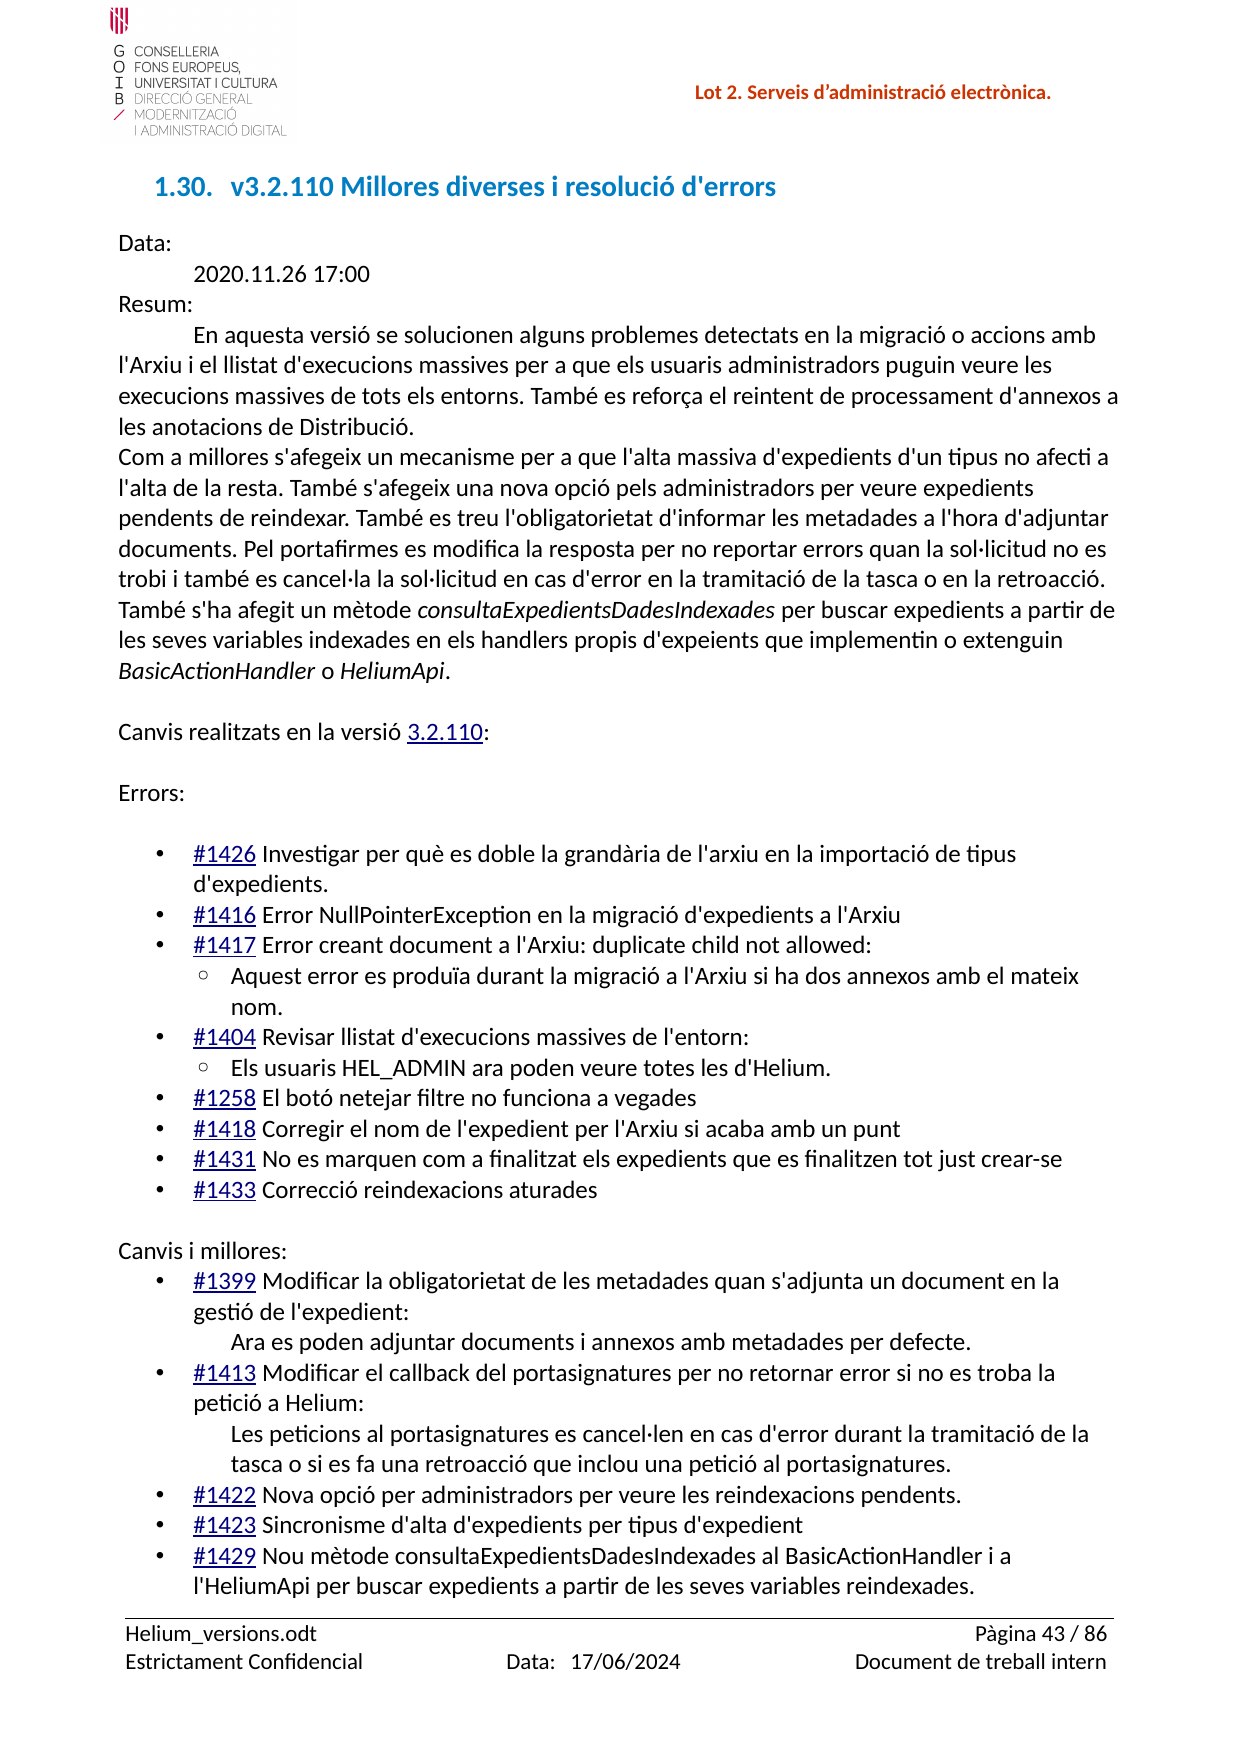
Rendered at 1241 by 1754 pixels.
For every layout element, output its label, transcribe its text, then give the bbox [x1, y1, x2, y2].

list #1399 Modificar la obligatorietat de les metadades quan s'adjunta un document en la gestió de l'expedient: [156, 1265, 1122, 1326]
list #1258 El botó netejar filtre no funciona a vegades [156, 1082, 1122, 1113]
text Data: [118, 228, 1122, 258]
list #1413 Modificar el callback del portasignatures per no retornar error si no es troba la petició a Helium: [156, 1357, 1122, 1418]
text En aquesta versió se solucionen alguns problemes detectats en la migració o accions amb l'Arxiu i el llistat d'execucions massives per a que els usuaris administradors puguin veure les execucions massives de tots els entorns. També es reforça el reintent de processament d'annexos a les anotacions de Distribució. [118, 319, 1122, 441]
list Les peticions al portasignatures es cancel·len en cas d'error durant la tramitació de la tasca o si es fa una retroacció que inclou una petició al portasignatures. [193, 1418, 1122, 1479]
text Canvis i millores: [118, 1235, 1122, 1265]
list #1422 Nova opció per administradors per veure les reindexacions pendents. [156, 1479, 1122, 1509]
list #1423 Sincronisme d'alta d'expedients per tipus d'expedient [156, 1509, 1122, 1540]
list #1416 Error NullPointerException en la migració d'expedients a l'Arxiu [156, 899, 1122, 929]
list #1429 Nou mètode consultaExpedientsDadesIndexades al BasicActionHandler i a l'HeliumApi per buscar expedients a partir de les seves variables reindexades. [156, 1540, 1122, 1601]
text Resum: [118, 289, 1122, 319]
picture [100, 0, 297, 144]
text Canvis realitzats en la versió 3.2.110: [118, 716, 1122, 746]
list #1418 Corregir el nom de l'expedient per l'Arxiu si acaba amb un punt [156, 1113, 1122, 1143]
list #1431 No es marquen com a finalitzat els expedients que es finalitzen tot just crear-se [156, 1143, 1122, 1174]
list #1404 Revisar llistat d'execucions massives de l'entorn: [156, 1021, 1122, 1052]
list #1433 Correcció reindexacions aturades [156, 1174, 1122, 1204]
list #1417 Error creant document a l'Arxiu: duplicate child not allowed: [156, 929, 1122, 960]
subtitle v3.2.110 Millores diverses i resolució d'errors [153, 168, 1122, 204]
text 2020.11.26 17:00 [118, 258, 1122, 289]
list Ara es poden adjuntar documents i annexos amb metadades per defecte. [193, 1326, 1122, 1357]
list Els usuaris HEL_ADMIN ara poden veure totes les d'Helium. [193, 1052, 1122, 1082]
list Aquest error es produïa durant la migració a l'Arxiu si ha dos annexos amb el mateix nom. [193, 960, 1122, 1021]
text Com a millores s'afegeix un mecanisme per a que l'alta massiva d'expedients d'un tipus no afecti a l'alta de la resta. També s'afegeix una nova opció pels administradors per veure expedients pendents de reindexar. També es treu l'obligatorietat d'informar les metadades a l'hora d'adjuntar documents. Pel portafirmes es modifica la resposta per no reportar errors quan la sol·licitud no es trobi i també es cancel·la la sol·licitud en cas d'error en la tramitació de la tasca o en la retroacció. També s'ha afegit un mètode consultaExpedientsDadesIndexades per buscar expedients a partir de les seves variables indexades en els handlers propis d'expeients que implementin o extenguin BasicActionHandler o HeliumApi. [118, 441, 1122, 685]
text Errors: [118, 777, 1122, 807]
list #1426 Investigar per què es doble la grandària de l'arxiu en la importació de tipus d'expedients. [156, 838, 1122, 899]
